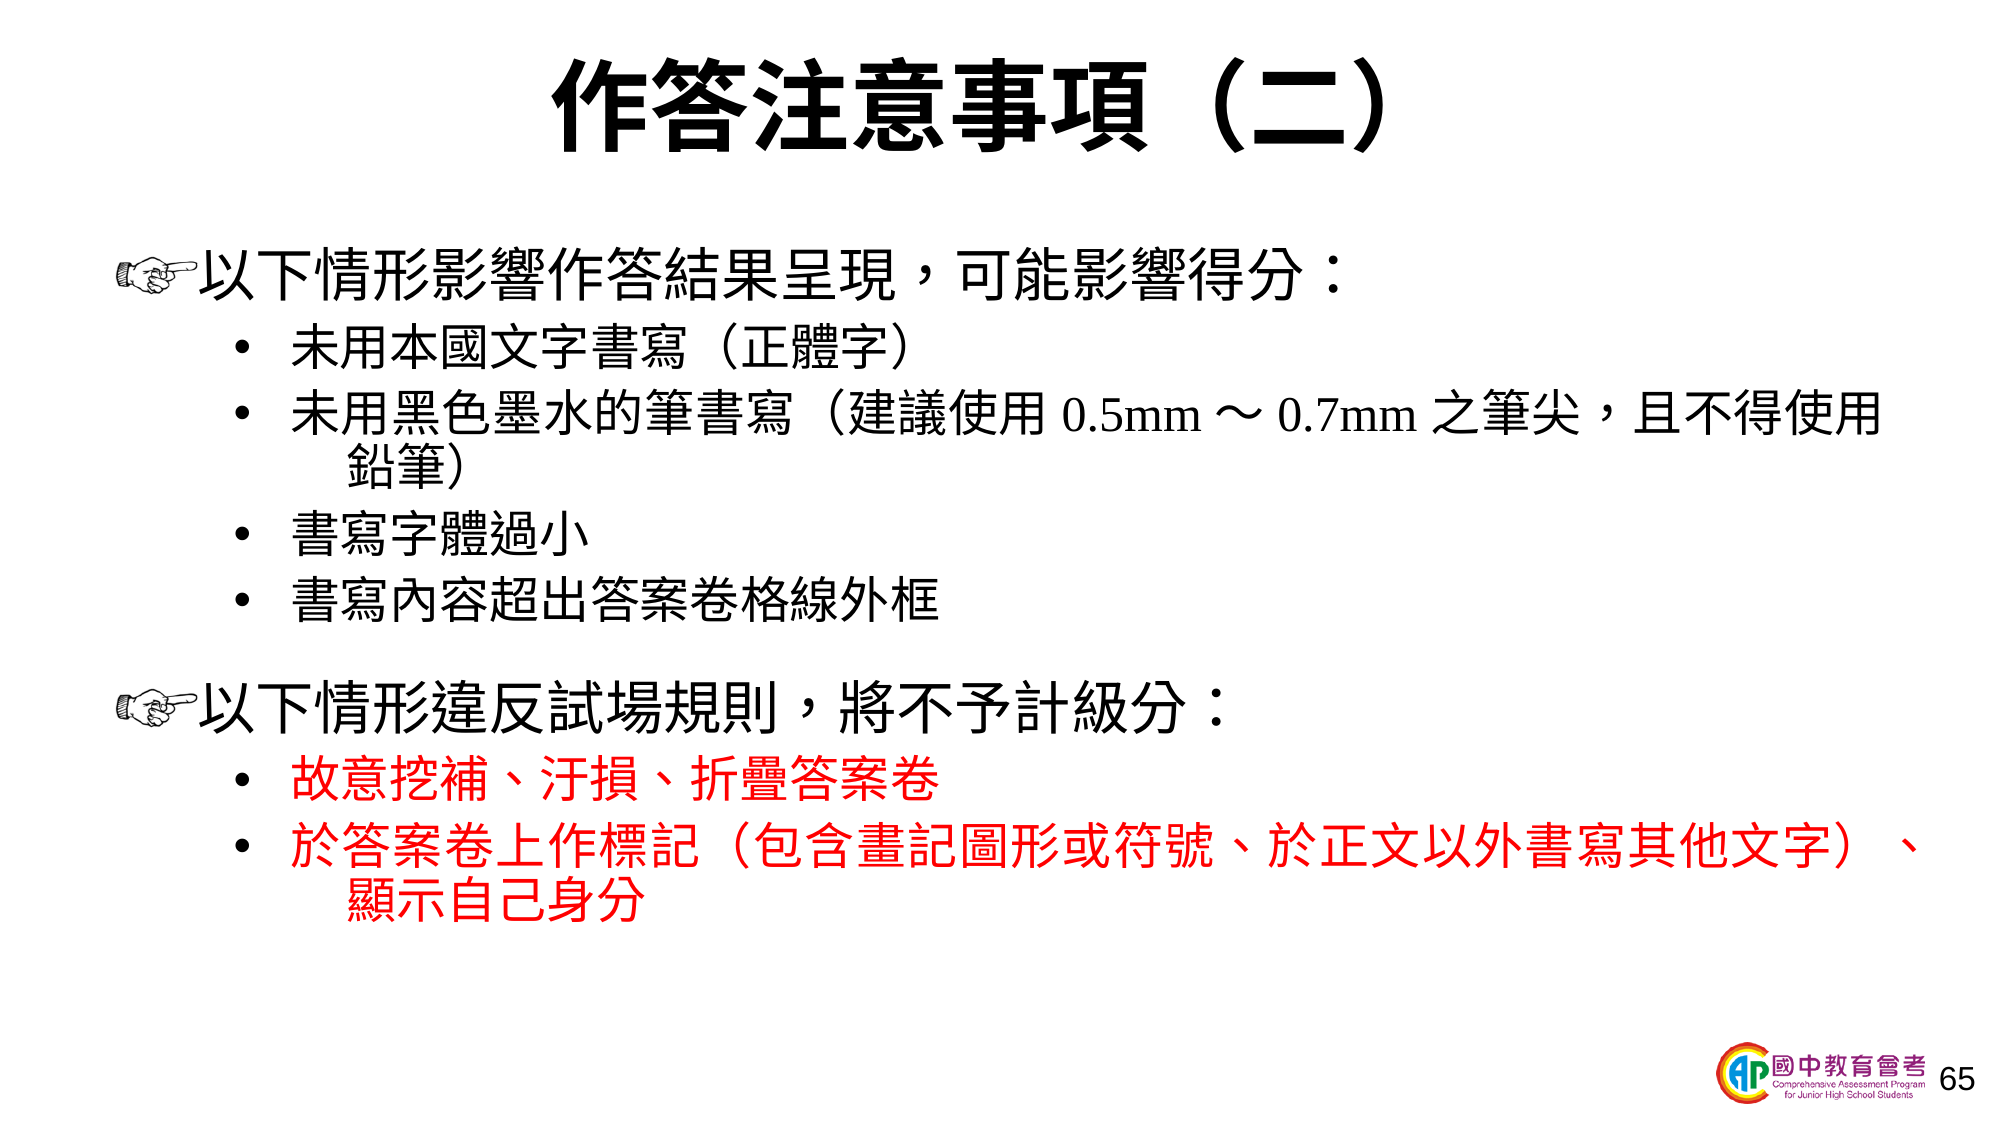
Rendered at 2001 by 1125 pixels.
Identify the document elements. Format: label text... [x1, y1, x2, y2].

list 以下情形影響作答結果呈現，可能影響得分： 未用本國文字書寫（正體字） 未用黑色墨水的筆書寫（建議使用0.5mm～0.7mm之筆尖，且不得使用鉛筆） 書寫字體過小 書寫內容超出答案卷格線外框 以下情形違反試場規則，將不予計級分： 故意挖補、汙損、折疊答案卷 於答案卷上作標記（包含畫記圖形或符號、於正文以外書寫其他文字）、顯示自己身分 [99, 239, 1900, 1106]
title 作答注意事項（二） [137, 2, 1863, 220]
text_box 65 [1923, 1047, 2000, 1108]
